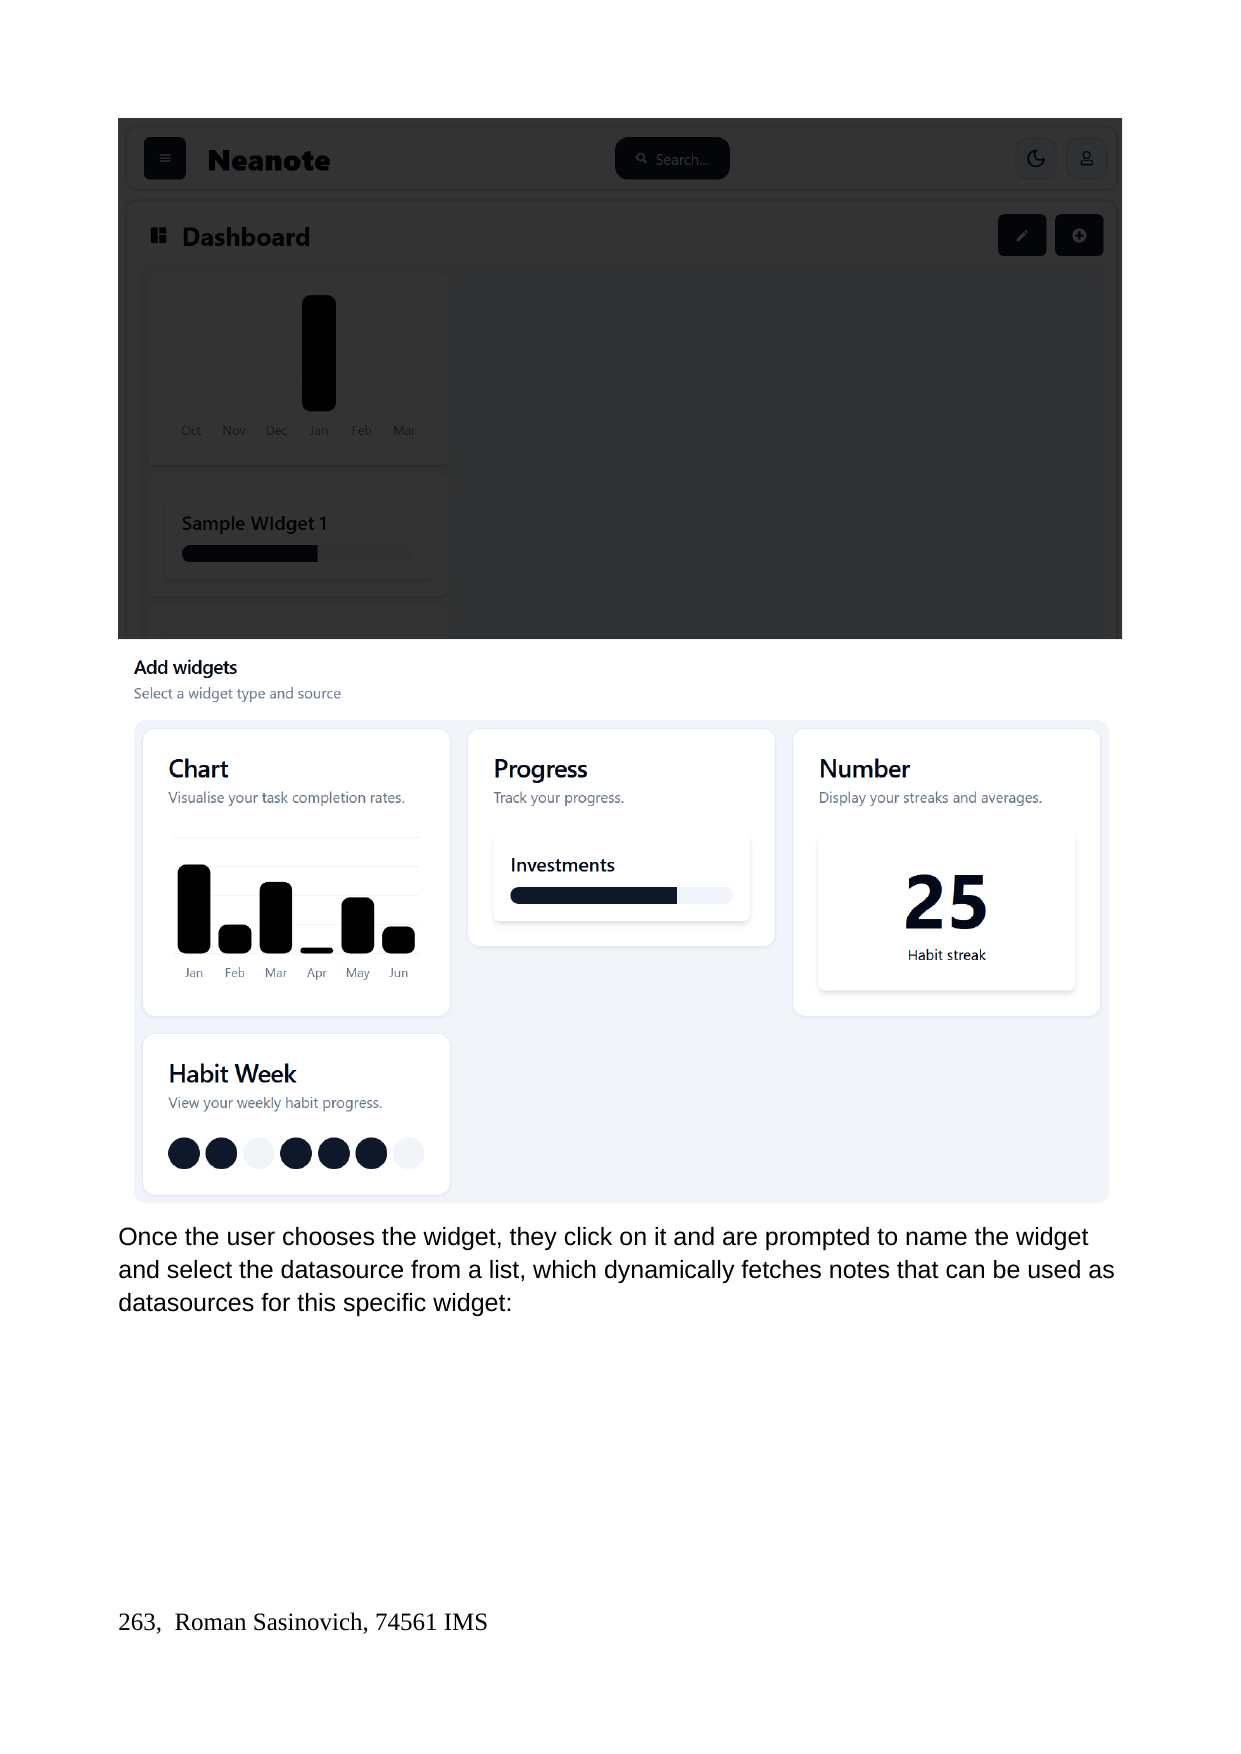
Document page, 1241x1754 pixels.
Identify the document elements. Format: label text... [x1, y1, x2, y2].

picture [118, 118, 1123, 1218]
text Once the user chooses the widget, they click on it and are prompted to name the widget and select the datasource from a list, which dynamically fetches notes that can be used as datasources for this specific widget: [118, 1218, 1122, 1317]
